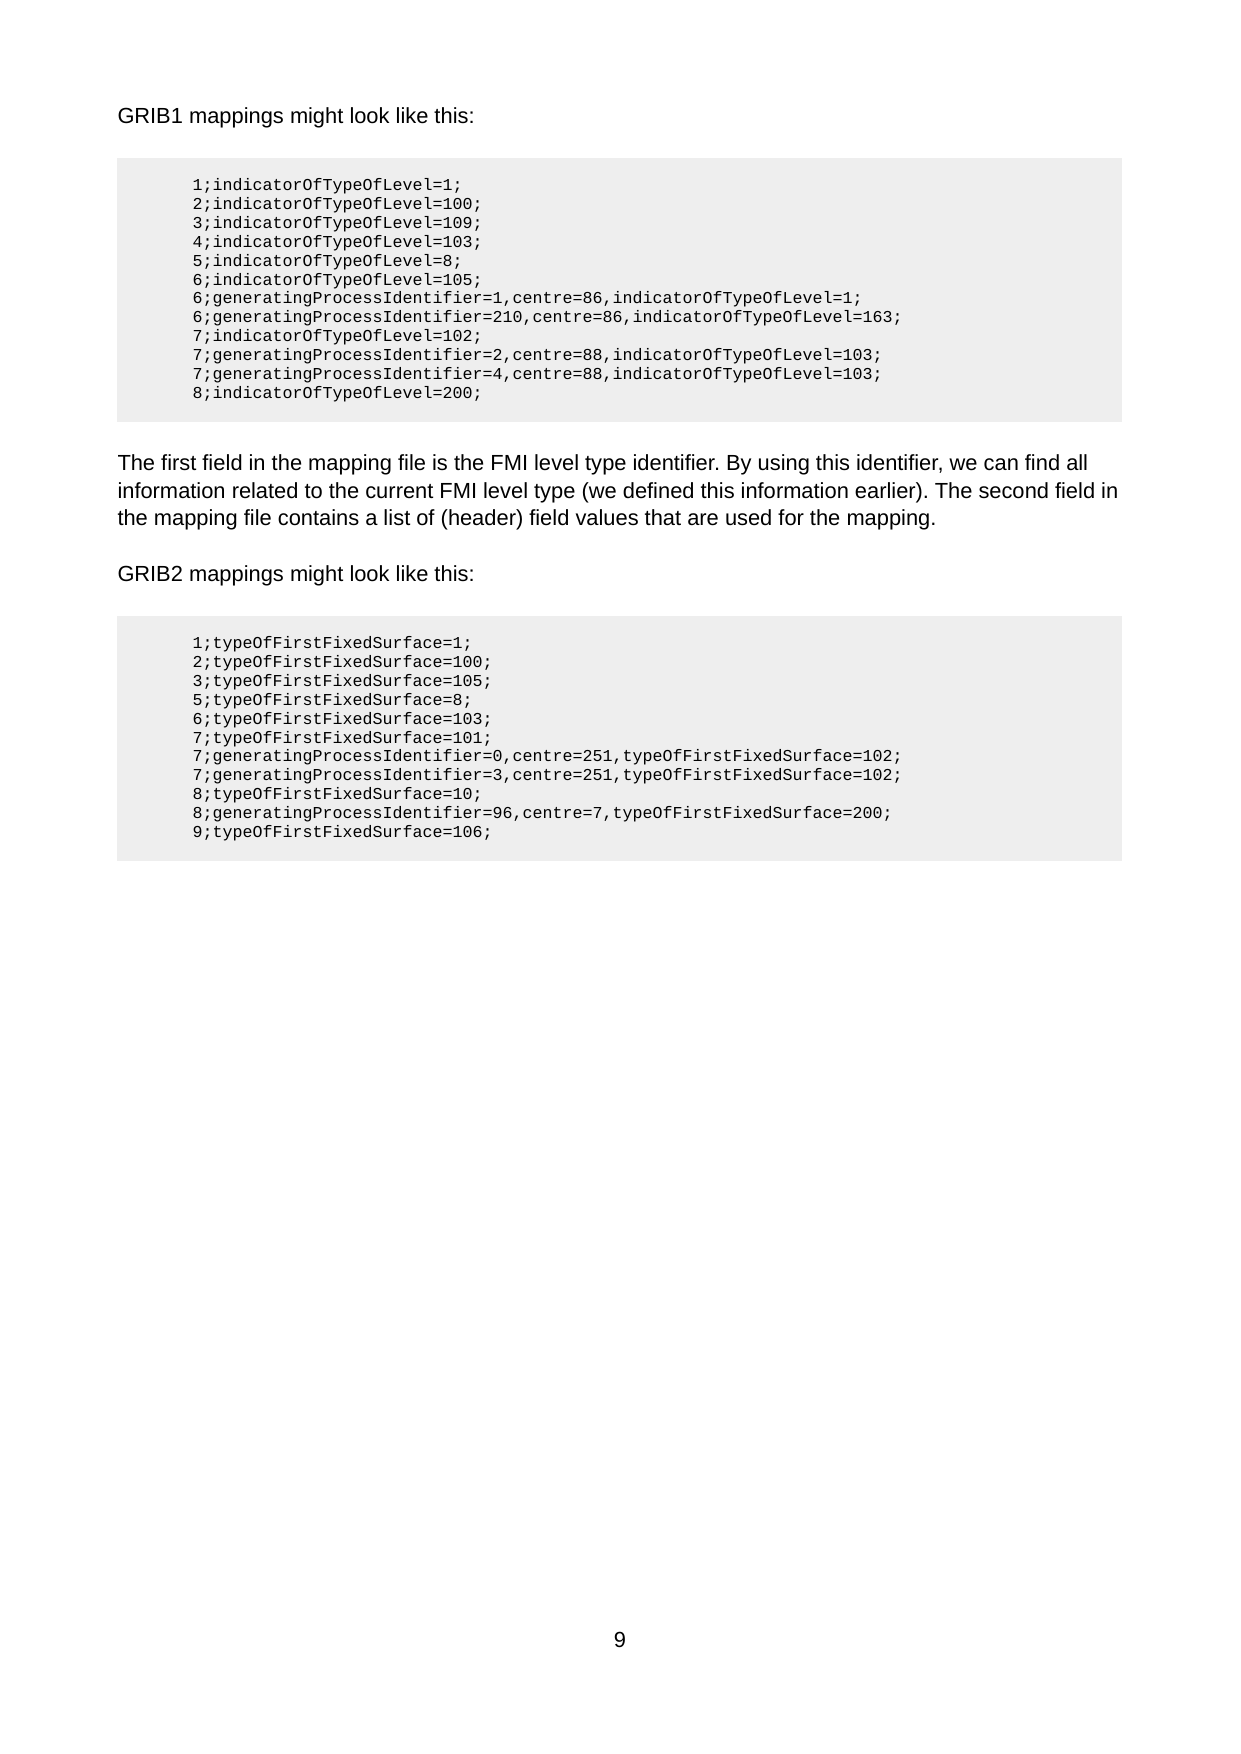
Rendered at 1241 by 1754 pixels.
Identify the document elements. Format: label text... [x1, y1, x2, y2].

text 2;typeOfFirstFixedSurface=100; [117, 654, 1122, 673]
text 8;typeOfFirstFixedSurface=10; [117, 786, 1122, 804]
text 7;generatingProcessIdentifier=4,centre=88,indicatorOfTypeOfLevel=103; [117, 366, 1122, 384]
text 8;indicatorOfTypeOfLevel=200; [117, 384, 1122, 403]
text 6;generatingProcessIdentifier=1,centre=86,indicatorOfTypeOfLevel=1; [117, 290, 1122, 309]
text 7;indicatorOfTypeOfLevel=102; [117, 328, 1122, 347]
text 2;indicatorOfTypeOfLevel=100; [117, 196, 1122, 215]
text 7;typeOfFirstFixedSurface=101; [117, 729, 1122, 748]
text 3;typeOfFirstFixedSurface=105; [117, 673, 1122, 691]
text 5;indicatorOfTypeOfLevel=8; [117, 252, 1122, 271]
text 6;generatingProcessIdentifier=210,centre=86,indicatorOfTypeOfLevel=163; [117, 309, 1122, 328]
text The first field in the mapping file is the FMI level type identifier. By using this identifier, we can find all information related to the current FMI level type (we defined this information earlier). The second field in the mapping file contains a list of (header) field values that are used for the mapping. [117, 450, 1122, 530]
text 7;generatingProcessIdentifier=2,centre=88,indicatorOfTypeOfLevel=103; [117, 347, 1122, 366]
text GRIB2 mappings might look like this: [117, 561, 1122, 586]
text 1;indicatorOfTypeOfLevel=1; [117, 177, 1122, 196]
text 7;generatingProcessIdentifier=3,centre=251,typeOfFirstFixedSurface=102; [117, 767, 1122, 786]
text 5;typeOfFirstFixedSurface=8; [117, 691, 1122, 710]
text 6;indicatorOfTypeOfLevel=105; [117, 271, 1122, 290]
text 6;typeOfFirstFixedSurface=103; [117, 710, 1122, 729]
text 7;generatingProcessIdentifier=0,centre=251,typeOfFirstFixedSurface=102; [117, 748, 1122, 767]
text 1;typeOfFirstFixedSurface=1; [117, 635, 1122, 654]
text GRIB1 mappings might look like this: [117, 103, 1122, 128]
text 3;indicatorOfTypeOfLevel=109; [117, 215, 1122, 233]
text 4;indicatorOfTypeOfLevel=103; [117, 233, 1122, 252]
text 8;generatingProcessIdentifier=96,centre=7,typeOfFirstFixedSurface=200; [117, 804, 1122, 823]
text 9;typeOfFirstFixedSurface=106; [117, 823, 1122, 842]
